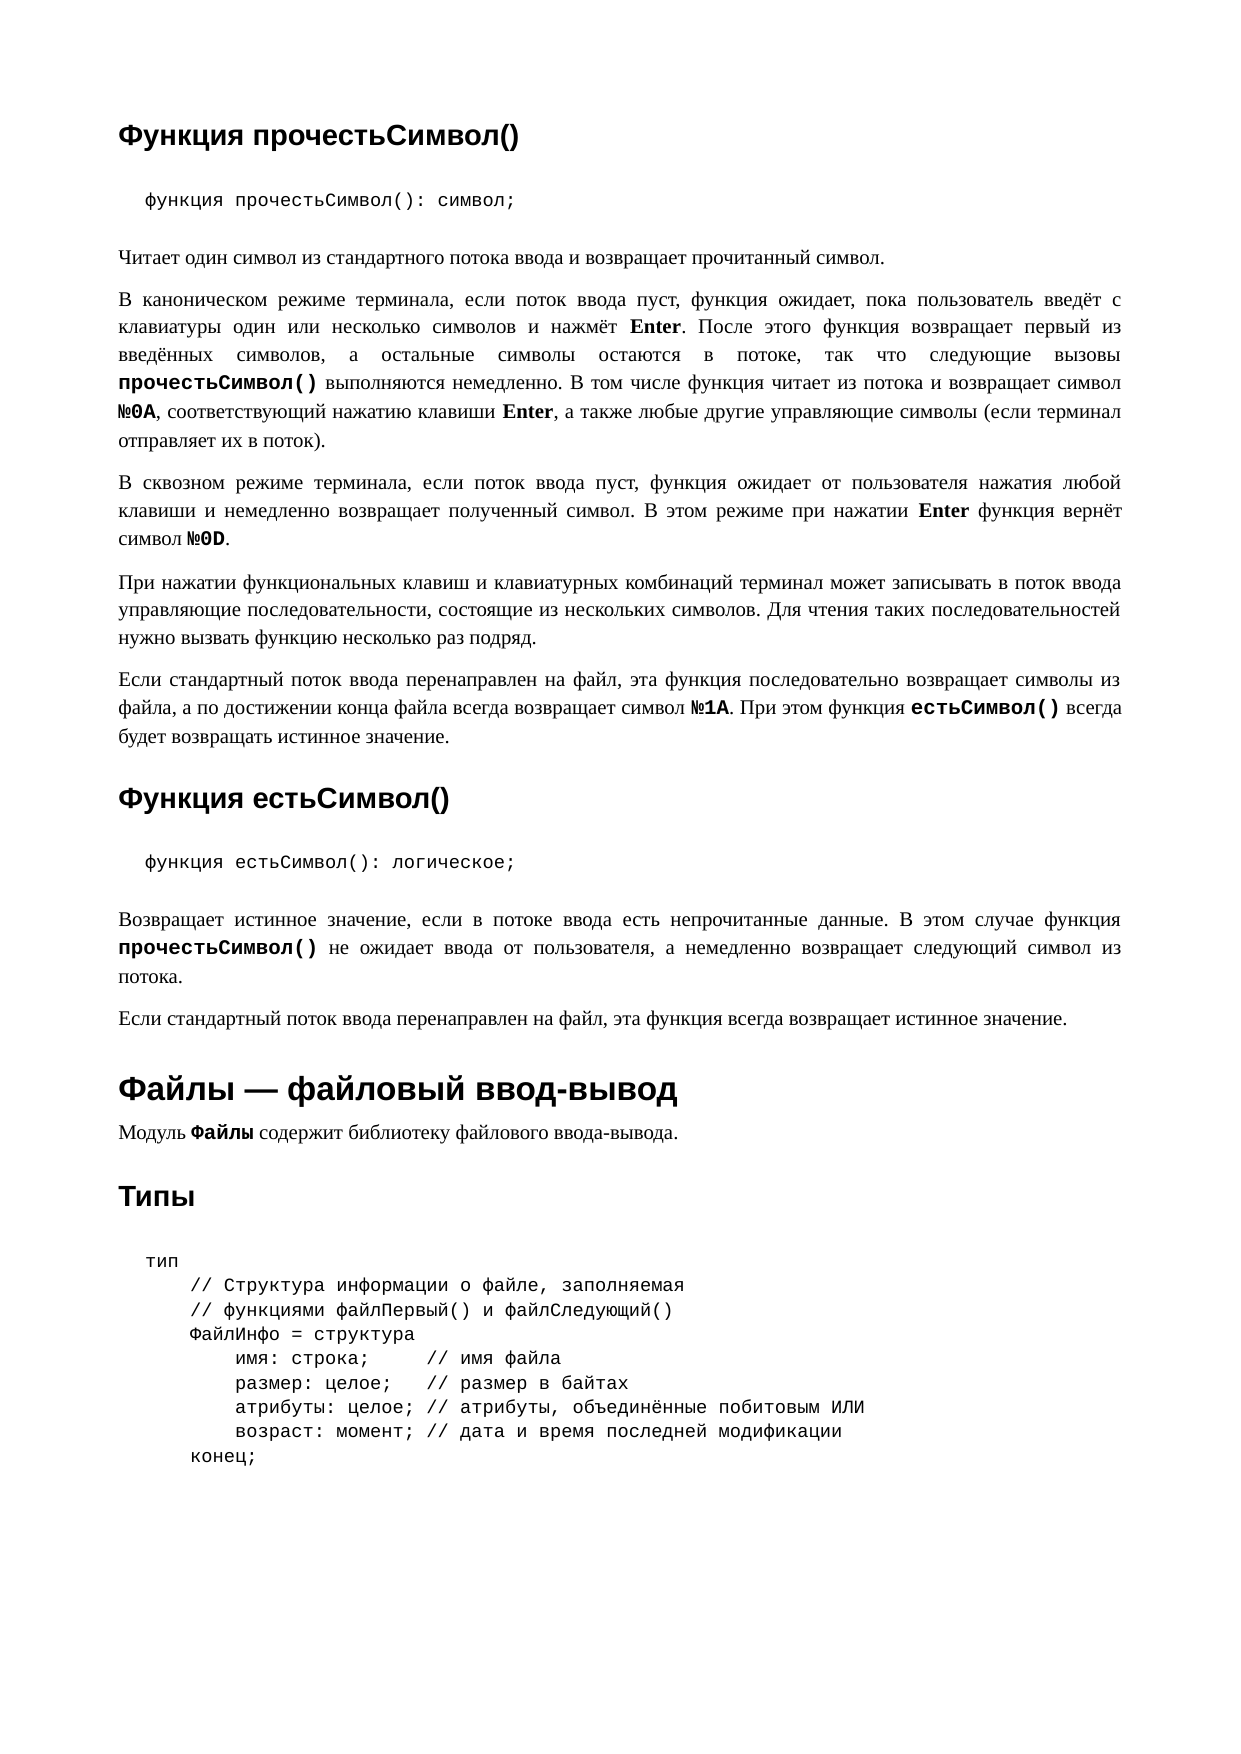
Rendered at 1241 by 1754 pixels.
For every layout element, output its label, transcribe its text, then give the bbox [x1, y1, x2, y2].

subtitle Функция естьСимвол() [118, 781, 1122, 814]
text тип // Структура информации о файле, заполняемая // функциями файлПервый() и файлСледующий() ФайлИнфо = структура имя: строка; // имя файла размер: целое; // размер в байтах атрибуты: целое; // атрибуты, объединённые побитовым ИЛИ возраст: момент; // дата и время последней модификации конец; [136, 1243, 1104, 1477]
text функция естьСимвол(): логическое; [136, 844, 1104, 883]
text функция прочестьСимвол(): символ; [136, 182, 1104, 221]
text Читает один символ из стандартного потока ввода и возвращает прочитанный символ. [118, 244, 1122, 269]
subtitle Типы [118, 1179, 1122, 1212]
text Если стандартный поток ввода перенаправлен на файл, эта функция всегда возвращает истинное значение. [118, 1006, 1122, 1030]
text Если стандартный поток ввода перенаправлен на файл, эта функция последовательно возвращает символы из файла, а по достижении конца файла всегда возвращает символ №1А. При этом функция естьСимвол() всегда будет возвращать истинное значение. [118, 667, 1122, 748]
text Модуль Файлы содержит библиотеку файлового ввода-вывода. [118, 1120, 1122, 1146]
text Возвращает истинное значение, если в потоке ввода есть непрочитанные данные. В этом случае функция прочестьСимвол() не ожидает ввода от пользователя, а немедленно возвращает следующий символ из потока. [118, 907, 1122, 988]
text При нажатии функциональных клавиш и клавиатурных комбинаций терминал может записывать в поток ввода управляющие последовательности, состоящие из нескольких символов. Для чтения таких последовательностей нужно вызвать функцию несколько раз подряд. [118, 570, 1122, 649]
text В сквозном режиме терминала, если поток ввода пуст, функция ожидает от пользователя нажатия любой клавиши и немедленно возвращает полученный символ. В этом режиме при нажатии Enter функция вернёт символ №0D. [118, 470, 1122, 551]
subtitle Функция прочестьСимвол() [118, 118, 1122, 152]
subtitle Файлы — файловый ввод-вывод [118, 1069, 1122, 1108]
text В каноническом режиме терминала, если поток ввода пуст, функция ожидает, пока пользователь введёт с клавиатуры один или несколько символов и нажмёт Enter. После этого функция возвращает первый из введённых символов, а остальные символы остаются в потоке, так что следующие вызовы прочестьСимвол() выполняются немедленно. В том числе функция читает из потока и возвращает символ №0A, соответствующий нажатию клавиши Enter, а также любые другие управляющие символы (если терминал отправляет их в поток). [118, 287, 1122, 452]
